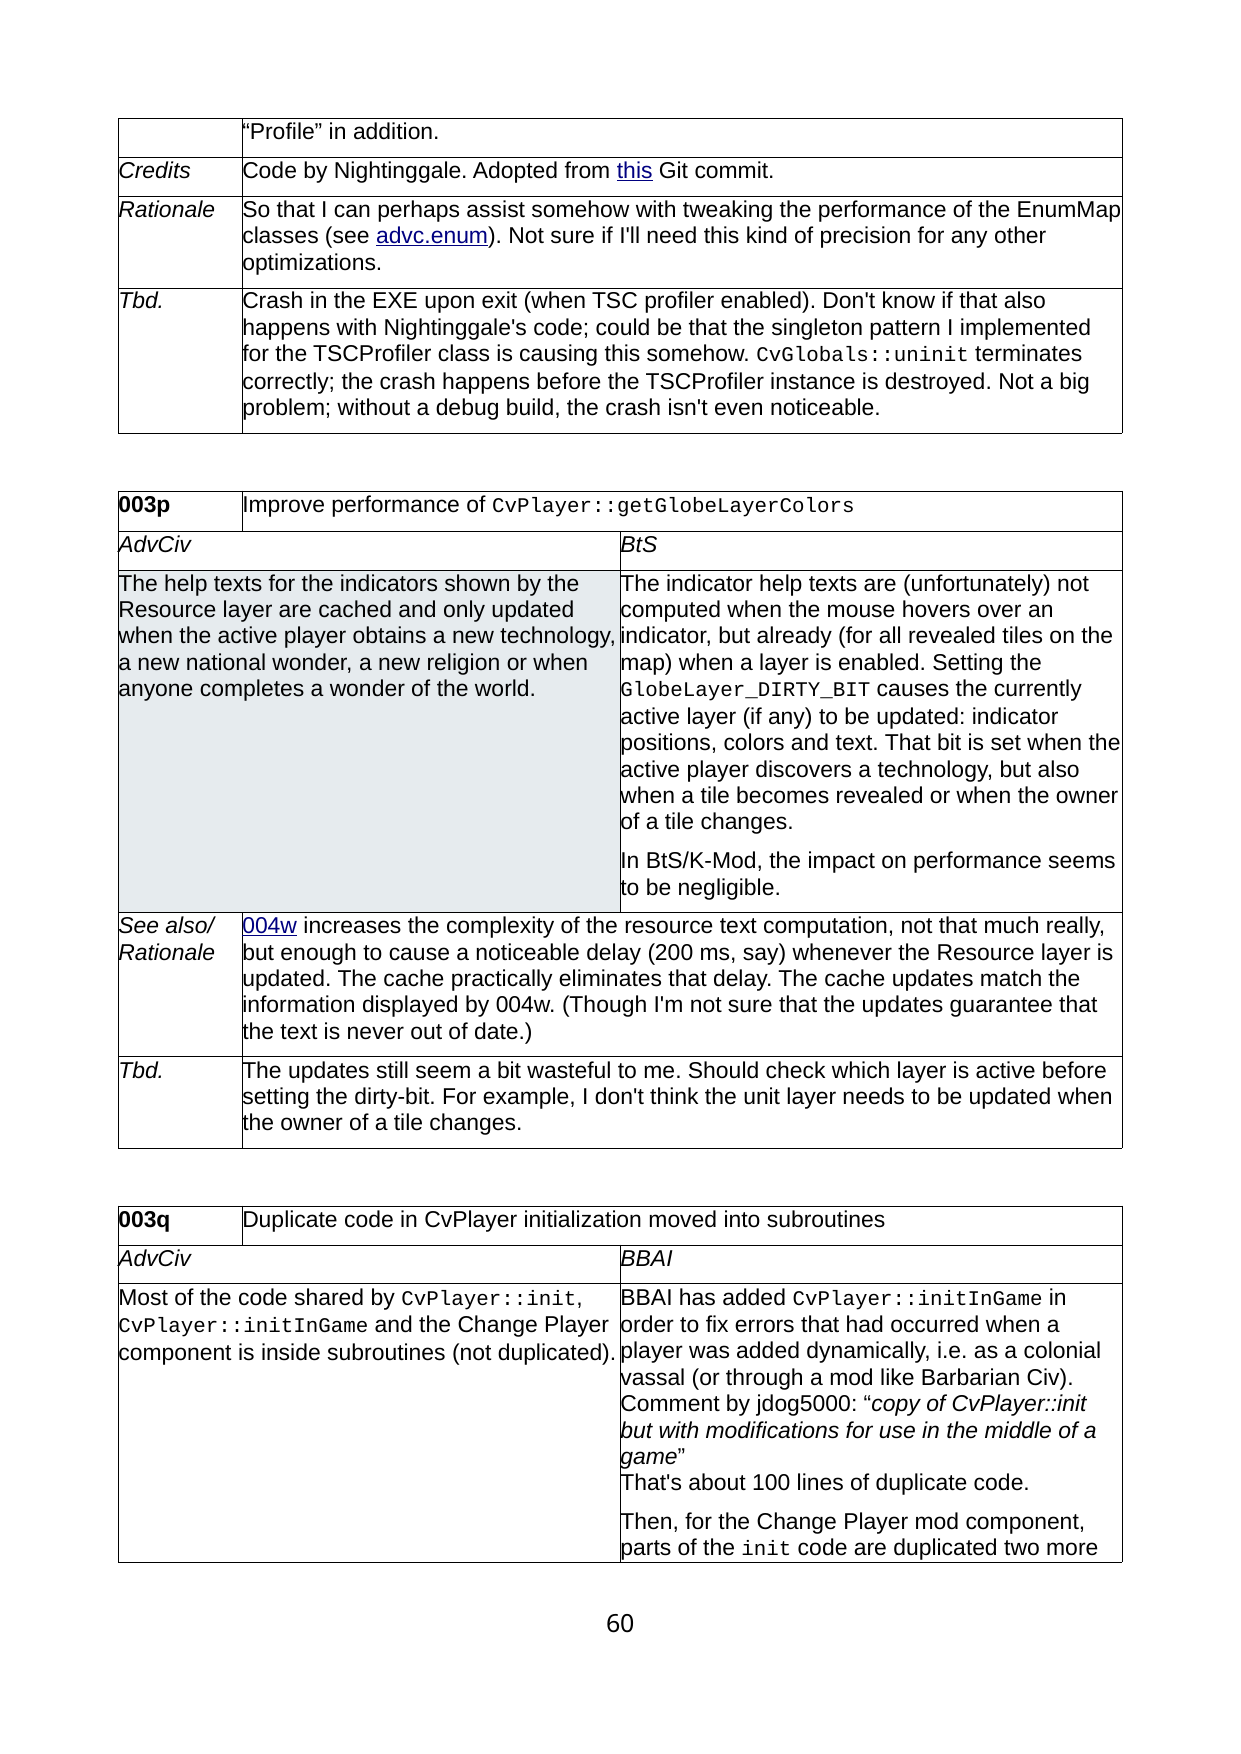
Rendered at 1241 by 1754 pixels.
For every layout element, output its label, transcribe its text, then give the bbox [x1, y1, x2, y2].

table_cell Tbd. [119, 1057, 242, 1148]
table_cell 004w increases the complexity of the resource text computation, not that much really, but enough to cause a noticeable delay (200 ms, say) whenever the Resource layer is updated. The cache practically eliminates that delay. The cache updates match the information displayed by 004w. (Though I'm not sure that the updates guarantee that the text is never out of date.) [243, 913, 1122, 1056]
table_cell Most of the code shared by CvPlayer::init, CvPlayer::initInGame and the Change Player component is inside subroutines (not duplicated). [119, 1284, 620, 1562]
table_cell AdvCiv [119, 532, 620, 570]
table_cell BBAI [621, 1246, 1122, 1283]
table_cell “Profile” in addition. [243, 119, 1122, 157]
table_cell Crash in the EXE upon exit (when TSC profiler enabled). Don't know if that also happens with Nightinggale's code; could be that the singleton pattern I implemented for the TSCProfiler class is causing this somehow. CvGlobals::uninit terminates correctly; the crash happens before the TSCProfiler instance is destroyed. Not a big problem; without a debug build, the crash isn't even noticeable. [243, 289, 1122, 433]
table_header 003q [119, 1207, 242, 1244]
table_cell So that I can perhaps assist somehow with tweaking the performance of the EnumMap classes (see advc.enum). Not sure if I'll need this kind of precision for any other optimizations. [243, 197, 1122, 287]
table_cell See also/ Rationale [119, 913, 242, 1056]
table_cell BBAI has added CvPlayer::initInGame in order to fix errors that had occurred when a player was added dynamically, i.e. as a colonial vassal (or through a mod like Barbarian Civ). Comment by jdog5000: “copy of CvPlayer::init but with modifications for use in the middle of a game” That's about 100 lines of duplicate code. Then, for the Change Player mod component, parts of the init code are duplicated two more [621, 1284, 1122, 1562]
table_cell Rationale [119, 197, 242, 287]
table_cell AdvCiv [119, 1246, 620, 1283]
table_cell The indicator help texts are (unfortunately) not computed when the mouse hovers over an indicator, but already (for all revealed tiles on the map) when a layer is enabled. Setting the GlobeLayer_DIRTY_BIT causes the currently active layer (if any) to be updated: indicator positions, colors and text. That bit is set when the active player discovers a technology, but also when a tile becomes revealed or when the owner of a tile changes. In BtS/K-Mod, the impact on performance seems to be negligible. [621, 571, 1122, 912]
table_cell Tbd. [119, 289, 242, 433]
table_header 003p [119, 492, 242, 531]
table_cell Credits [119, 158, 242, 196]
table_cell The help texts for the indicators shown by the Resource layer are cached and only updated when the active player obtains a new technology, a new national wonder, a new religion or when anyone completes a wonder of the world. [119, 571, 620, 912]
table_header Improve performance of CvPlayer::getGlobeLayerColors [243, 492, 1122, 531]
table_cell [119, 119, 242, 157]
table_cell Code by Nightinggale. Adopted from this Git commit. [243, 158, 1122, 196]
table_header Duplicate code in CvPlayer initialization moved into subroutines [243, 1207, 1122, 1244]
table_cell The updates still seem a bit wasteful to me. Should check which layer is active before setting the dirty-bit. For example, I don't think the unit layer needs to be updated when the owner of a tile changes. [243, 1057, 1122, 1148]
table_cell BtS [621, 532, 1122, 570]
